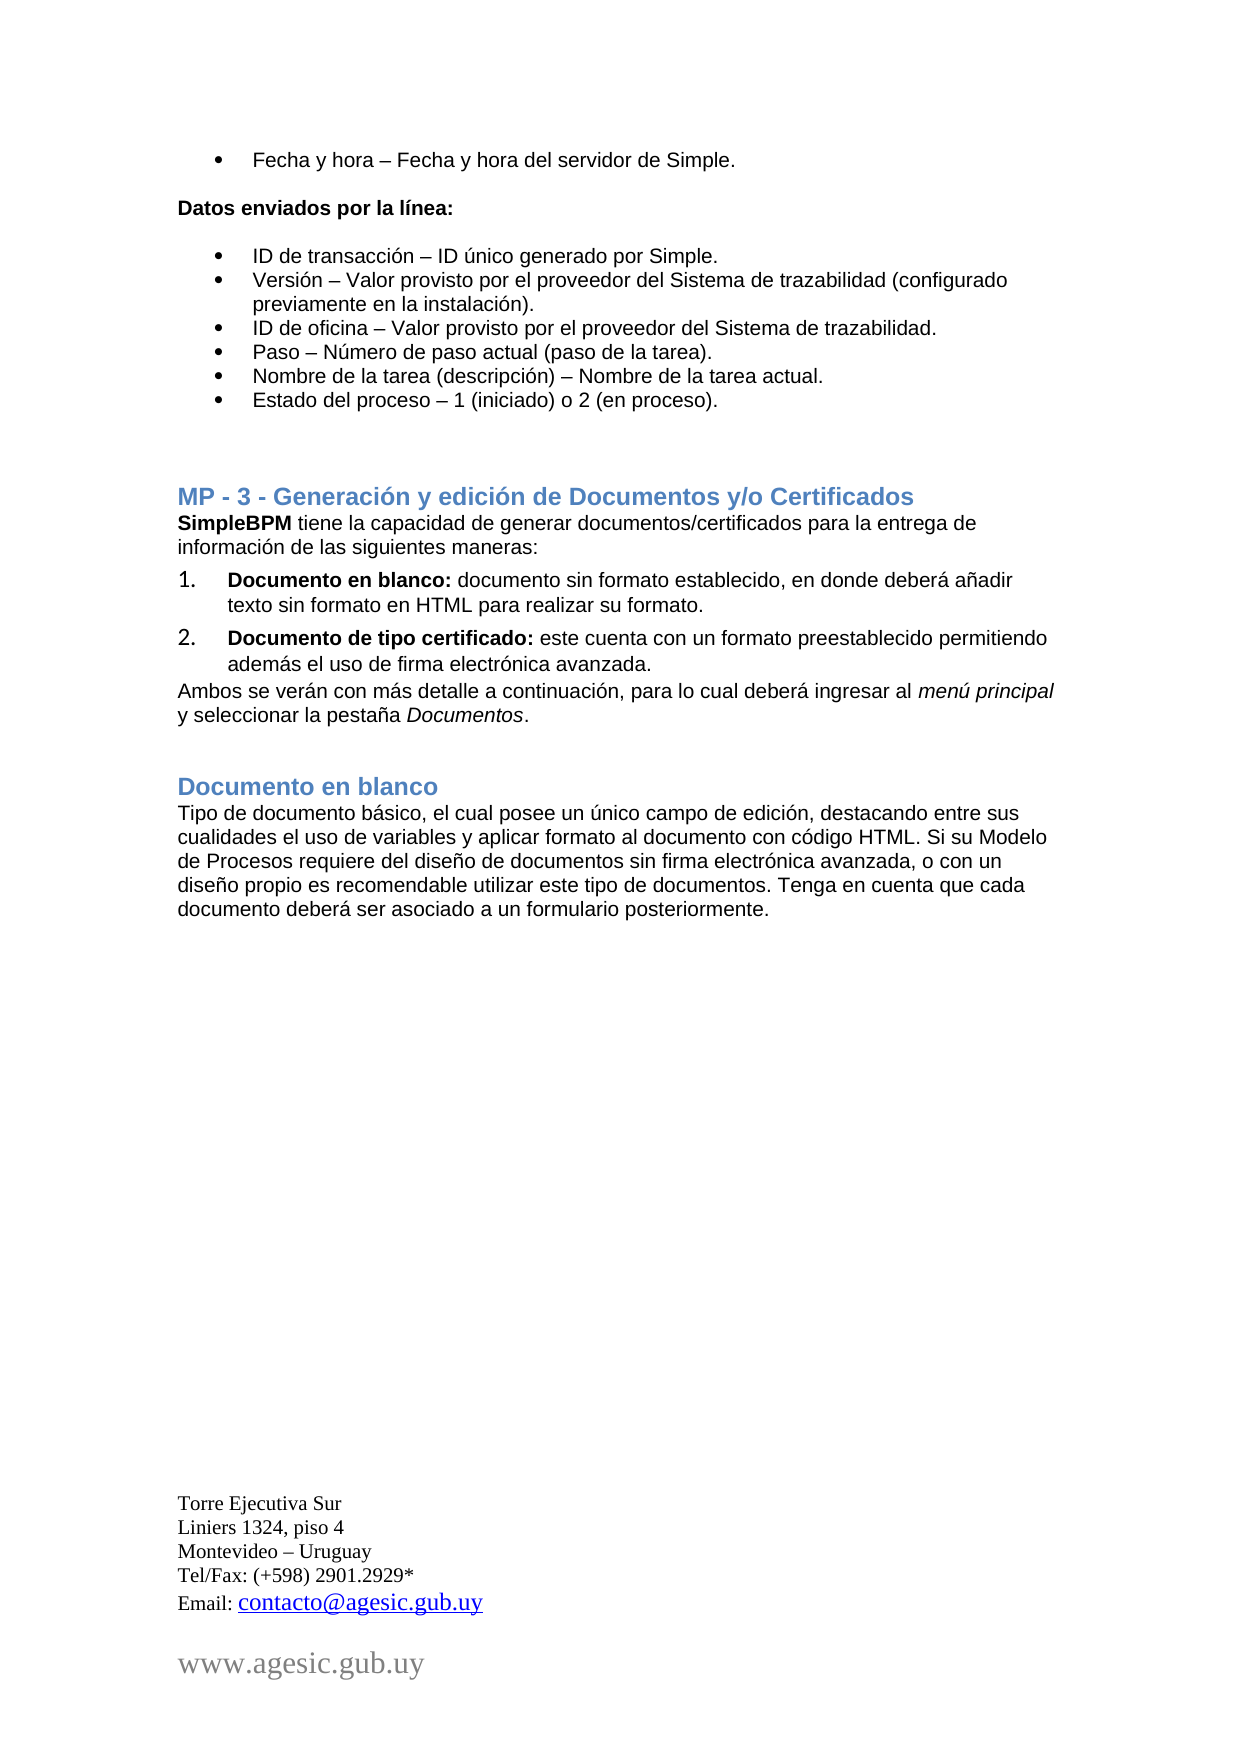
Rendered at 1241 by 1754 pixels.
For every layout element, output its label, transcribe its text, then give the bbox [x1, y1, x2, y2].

list ID de transacción – ID único generado por Simple. [215, 243, 1063, 268]
list Documento de tipo certificado: este cuenta con un formato preestablecido permitiendo además el uso de firma electrónica avanzada. [177, 621, 1063, 675]
list Documento en blanco: documento sin formato establecido, en donde deberá añadir texto sin formato en HTML para realizar su formato. [177, 563, 1063, 617]
subtitle Documento en blanco [177, 772, 1063, 801]
subtitle MP - 3 - Generación y edición de Documentos y/o Certificados [177, 482, 1063, 511]
list Versión – Valor provisto por el proveedor del Sistema de trazabilidad (configurado previamente en la instalación). [215, 268, 1063, 316]
list Estado del proceso – 1 (iniciado) o 2 (en proceso). [215, 388, 1063, 412]
text Datos enviados por la línea: [177, 196, 1063, 219]
list Nombre de la tarea (descripción) – Nombre de la tarea actual. [215, 364, 1063, 388]
text Ambos se verán con más detalle a continuación, para lo cual deberá ingresar al menú principal y seleccionar la pestaña Documentos. [177, 679, 1063, 727]
text SimpleBPM tiene la capacidad de generar documentos/certificados para la entrega de información de las siguientes maneras: [177, 511, 1063, 559]
list Fecha y hora – Fecha y hora del servidor de Simple. [215, 148, 1063, 172]
list Paso – Número de paso actual (paso de la tarea). [215, 340, 1063, 364]
list ID de oficina – Valor provisto por el proveedor del Sistema de trazabilidad. [215, 316, 1063, 340]
text Tipo de documento básico, el cual posee un único campo de edición, destacando entre sus cualidades el uso de variables y aplicar formato al documento con código HTML. Si su Modelo de Procesos requiere del diseño de documentos sin firma electrónica avanzada, o con un diseño propio es recomendable utilizar este tipo de documentos. Tenga en cuenta que cada documento deberá ser asociado a un formulario posteriormente. [177, 801, 1063, 920]
